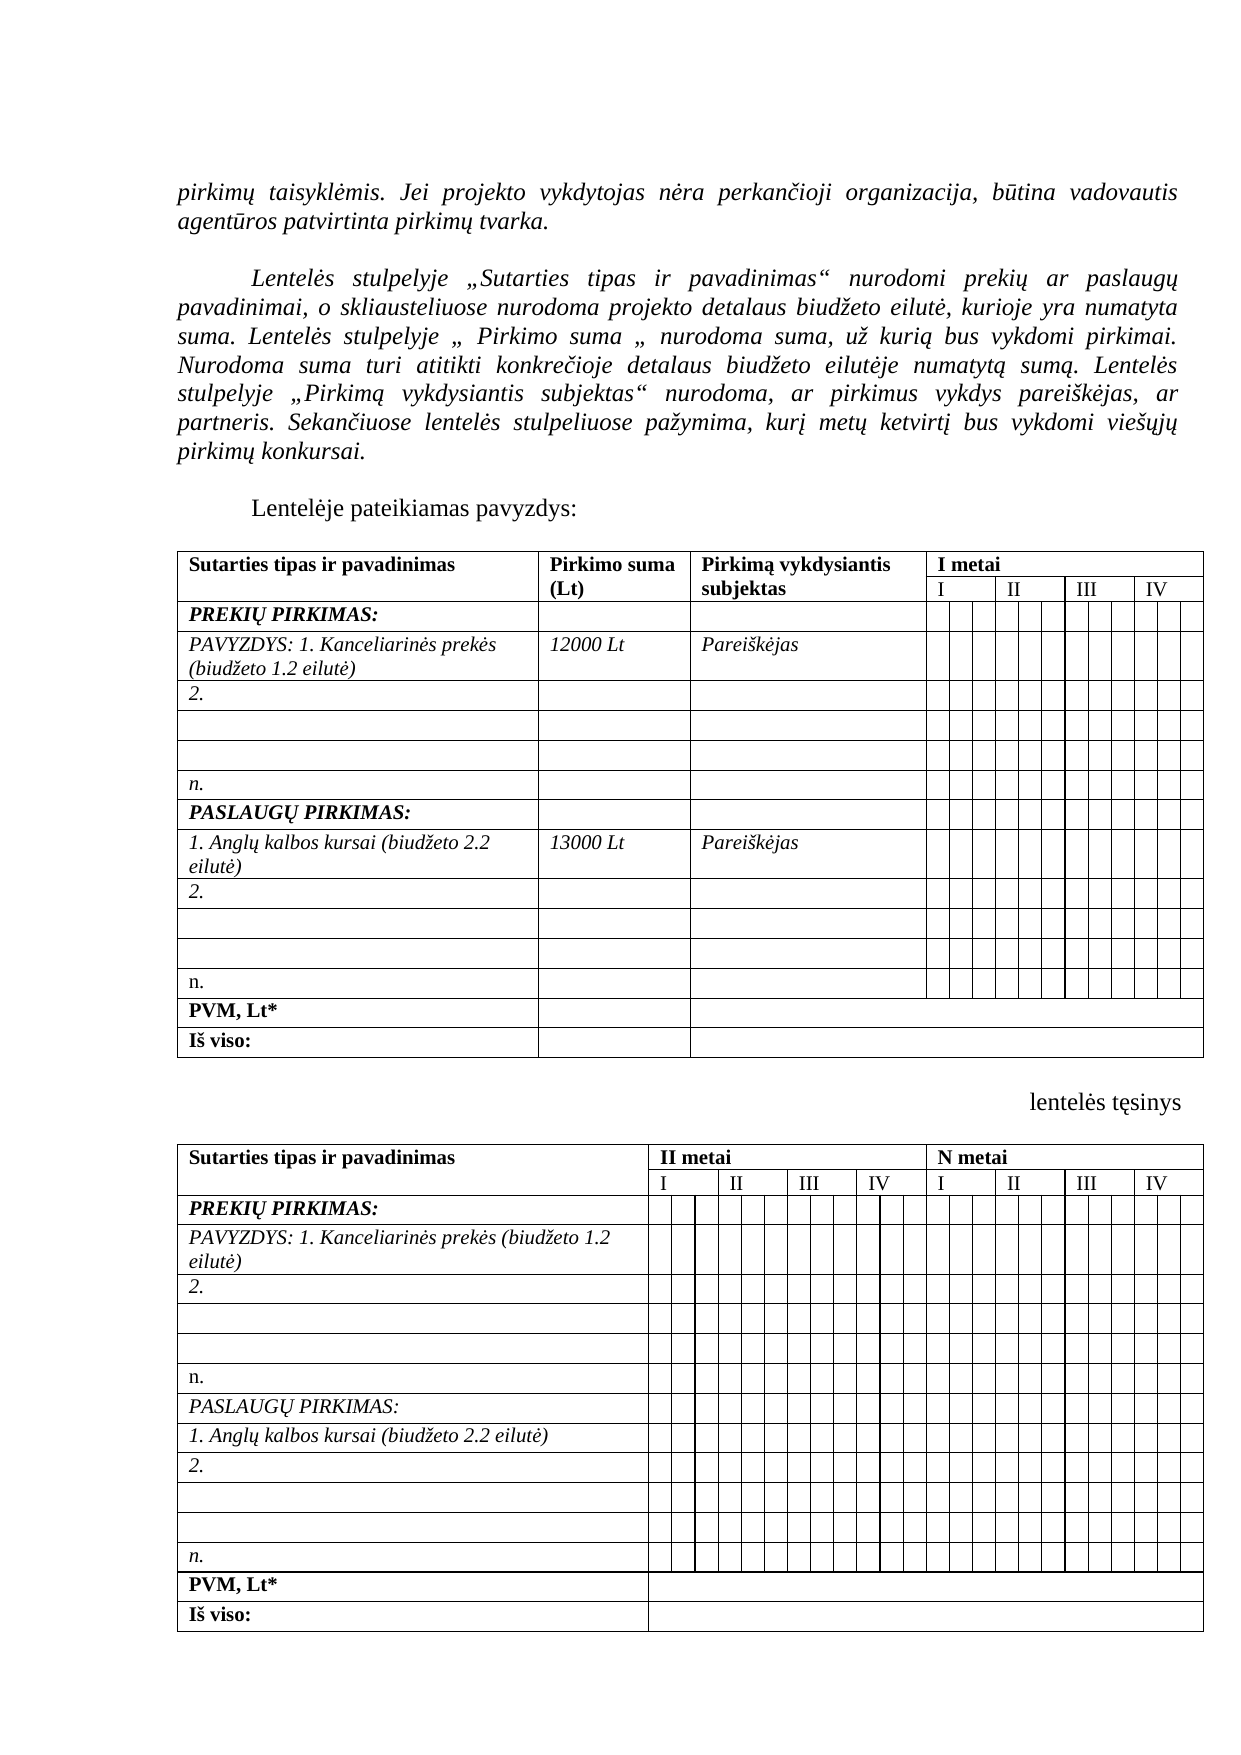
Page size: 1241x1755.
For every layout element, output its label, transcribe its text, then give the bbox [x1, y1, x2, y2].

table_cell [1158, 800, 1180, 829]
table_cell [834, 1483, 856, 1512]
table_cell [1181, 800, 1203, 829]
table_cell [996, 1394, 1018, 1422]
table_cell Iš viso: [178, 1602, 648, 1631]
table_cell [1135, 1483, 1157, 1512]
table_cell [973, 1394, 995, 1422]
table_cell [1158, 632, 1180, 680]
table_cell [857, 1424, 879, 1452]
table_cell [927, 879, 949, 908]
text pirkimų taisyklėmis. Jei projekto vykdytojas nėra perkančioji organizacija, būtina vadovautis agentūros patvirtinta pirkimų tvarka. [177, 177, 1181, 235]
table_cell [1158, 1394, 1180, 1422]
table_cell [1135, 1196, 1157, 1224]
table_cell [696, 1334, 718, 1363]
table_cell [1089, 1424, 1111, 1452]
table_cell [765, 1543, 787, 1571]
table_cell [1019, 681, 1041, 710]
table_cell [834, 1275, 856, 1303]
table_cell [973, 1275, 995, 1303]
table_cell [1158, 1275, 1180, 1303]
table_cell [857, 1483, 879, 1512]
table_cell [1042, 741, 1064, 769]
table_cell [927, 909, 949, 938]
table_cell [178, 909, 538, 938]
table_cell [719, 1196, 741, 1224]
table_cell [1089, 969, 1111, 997]
table_cell [996, 1196, 1018, 1224]
table_cell [1158, 830, 1180, 878]
table_cell [1089, 939, 1111, 968]
table_cell [904, 1424, 926, 1452]
table_cell [973, 711, 995, 740]
table_cell [649, 1334, 671, 1363]
table_cell [1089, 1394, 1111, 1422]
table_cell [1158, 879, 1180, 908]
table_cell [950, 969, 972, 997]
table_cell [811, 1364, 833, 1393]
table_cell [742, 1424, 764, 1452]
table_cell [539, 711, 690, 740]
table_cell [691, 1028, 1203, 1057]
table_cell [881, 1304, 903, 1333]
table_cell [927, 602, 949, 631]
table_cell PASLAUGŲ PIRKIMAS: [178, 1394, 648, 1422]
table_cell [973, 800, 995, 829]
table_cell [1181, 1513, 1203, 1542]
table_cell [1042, 830, 1064, 878]
table_cell [1042, 681, 1064, 710]
table_cell [834, 1334, 856, 1363]
table_cell [1135, 1364, 1157, 1393]
table_cell [904, 1453, 926, 1482]
table_cell [691, 741, 926, 769]
table_cell [973, 681, 995, 710]
table_header Pirkimo suma (Lt) [539, 552, 690, 601]
table_cell [1135, 1275, 1157, 1303]
table_cell [950, 1543, 972, 1571]
table_cell [950, 830, 972, 878]
table_cell [973, 1483, 995, 1512]
table_cell [1158, 1225, 1180, 1273]
table_cell [973, 1453, 995, 1482]
table_cell [973, 602, 995, 631]
table_cell [857, 1334, 879, 1363]
table_cell [649, 1394, 671, 1422]
table_header Sutarties tipas ir pavadinimas [178, 552, 538, 601]
table_cell [927, 1513, 949, 1542]
table_cell [834, 1364, 856, 1393]
table_cell [178, 741, 538, 769]
table_cell [973, 1334, 995, 1363]
table_cell [696, 1275, 718, 1303]
table_cell [539, 771, 690, 799]
table_cell [950, 800, 972, 829]
table_cell [539, 800, 690, 829]
table_cell [1181, 1304, 1203, 1333]
table_cell [927, 939, 949, 968]
table_header N metai [927, 1145, 1203, 1169]
table_cell [811, 1225, 833, 1273]
table_cell 13000 Lt [539, 830, 690, 878]
table_cell [696, 1364, 718, 1393]
table_cell [904, 1543, 926, 1571]
table_cell [691, 939, 926, 968]
table_cell [1112, 1394, 1134, 1422]
table_cell [649, 1483, 671, 1512]
table_cell [904, 1483, 926, 1512]
table_cell [1181, 1225, 1203, 1273]
table_cell [1089, 741, 1111, 769]
table_cell [1019, 1364, 1041, 1393]
text lentelės tęsinys [177, 1087, 1181, 1116]
table_cell [1019, 711, 1041, 740]
table_cell [834, 1394, 856, 1422]
table_cell [1089, 1543, 1111, 1571]
table_cell [1112, 1453, 1134, 1482]
table_cell [811, 1424, 833, 1452]
table_cell [1181, 1424, 1203, 1452]
table_cell [904, 1513, 926, 1542]
table_cell [1112, 1483, 1134, 1512]
table_cell [857, 1453, 879, 1482]
table_cell [857, 1394, 879, 1422]
table_cell [1019, 1424, 1041, 1452]
table_cell [1112, 909, 1134, 938]
table_cell [950, 939, 972, 968]
table_cell [1181, 632, 1203, 680]
table_cell [672, 1334, 694, 1363]
text Lentelėje pateikiamas pavyzdys: [177, 493, 1181, 522]
table_cell [742, 1196, 764, 1224]
table_cell [927, 681, 949, 710]
table_cell [950, 711, 972, 740]
table_cell [927, 632, 949, 680]
table_cell [1042, 1513, 1064, 1542]
table_cell [881, 1453, 903, 1482]
table_cell [881, 1394, 903, 1422]
table_cell [950, 602, 972, 631]
table_cell [742, 1483, 764, 1512]
table_cell [1066, 1364, 1088, 1393]
table_cell [539, 969, 690, 997]
table_cell [834, 1513, 856, 1542]
table_header II metai [649, 1145, 926, 1169]
table_cell [950, 632, 972, 680]
table_cell [649, 1543, 671, 1571]
table_cell [1019, 879, 1041, 908]
table_cell [1066, 1543, 1088, 1571]
table_cell [539, 999, 690, 1027]
table_cell [1181, 602, 1203, 631]
table_cell [811, 1483, 833, 1512]
table_cell [696, 1196, 718, 1224]
table_cell [1019, 1334, 1041, 1363]
table_cell [1066, 939, 1088, 968]
table_cell [996, 800, 1018, 829]
table_cell [881, 1543, 903, 1571]
table_cell [927, 1334, 949, 1363]
table_cell 12000 Lt [539, 632, 690, 680]
table_cell [1089, 879, 1111, 908]
table_cell [1019, 632, 1041, 680]
table_cell [927, 1225, 949, 1273]
table_cell [1089, 1304, 1111, 1333]
table_cell [881, 1364, 903, 1393]
table_cell [1181, 830, 1203, 878]
table_cell [1042, 1453, 1064, 1482]
table_cell [719, 1364, 741, 1393]
table_cell [1042, 632, 1064, 680]
table_cell [1042, 771, 1064, 799]
table_cell [1019, 741, 1041, 769]
table_cell [996, 1543, 1018, 1571]
table_cell [1042, 1225, 1064, 1273]
table_cell [904, 1394, 926, 1422]
table_cell [927, 1453, 949, 1482]
table_cell [927, 741, 949, 769]
table_cell [1112, 1424, 1134, 1452]
table_cell [765, 1334, 787, 1363]
table_cell [1112, 1364, 1134, 1393]
table_cell [649, 1225, 671, 1273]
table_cell [1042, 939, 1064, 968]
table_cell [927, 1364, 949, 1393]
table_cell [1135, 771, 1157, 799]
table_cell [1066, 681, 1088, 710]
table_cell [696, 1513, 718, 1542]
table_cell [811, 1275, 833, 1303]
table_cell 2. [178, 681, 538, 710]
table_cell [1135, 602, 1157, 631]
table_cell [1089, 632, 1111, 680]
table_cell [742, 1275, 764, 1303]
table_cell [834, 1453, 856, 1482]
table_cell [881, 1334, 903, 1363]
table_cell [834, 1543, 856, 1571]
table_cell [1181, 1334, 1203, 1363]
table_cell [742, 1513, 764, 1542]
table_cell [1042, 909, 1064, 938]
table_cell n. [178, 1364, 648, 1393]
table_cell [996, 1304, 1018, 1333]
table_cell [1066, 1513, 1088, 1542]
table_cell [1019, 1304, 1041, 1333]
table_cell [996, 1364, 1018, 1393]
table_cell [719, 1513, 741, 1542]
table_cell [719, 1225, 741, 1273]
table_cell 1. Anglų kalbos kursai (biudžeto 2.2 eilutė) [178, 830, 538, 878]
table_cell [950, 909, 972, 938]
table_cell [811, 1513, 833, 1542]
table_cell [178, 1334, 648, 1363]
table_cell [1089, 800, 1111, 829]
table_cell [539, 1028, 690, 1057]
table_cell [881, 1483, 903, 1512]
table_cell [178, 711, 538, 740]
table_cell [719, 1543, 741, 1571]
table_cell [1066, 1453, 1088, 1482]
table_cell [672, 1275, 694, 1303]
table_cell [649, 1364, 671, 1393]
table_cell [1089, 830, 1111, 878]
table_cell III [1066, 577, 1134, 601]
table_cell [857, 1364, 879, 1393]
table_cell [719, 1483, 741, 1512]
table_cell [996, 741, 1018, 769]
table_cell [927, 800, 949, 829]
table_cell [1181, 879, 1203, 908]
table_cell [1112, 711, 1134, 740]
table_cell [1089, 1334, 1111, 1363]
table_cell [672, 1364, 694, 1393]
table_cell [857, 1225, 879, 1273]
table_cell [1181, 771, 1203, 799]
table_cell [788, 1424, 810, 1452]
table_cell [1158, 1424, 1180, 1452]
table_cell [927, 1424, 949, 1452]
table_cell [1066, 909, 1088, 938]
table_cell [996, 879, 1018, 908]
table_cell [672, 1543, 694, 1571]
table_cell [927, 711, 949, 740]
table_cell [672, 1453, 694, 1482]
table_cell [973, 879, 995, 908]
table_cell [1135, 1225, 1157, 1273]
table_cell [1135, 1543, 1157, 1571]
table_cell [1066, 1394, 1088, 1422]
table_cell [1135, 1394, 1157, 1422]
table_cell [1042, 602, 1064, 631]
table_cell [1158, 1304, 1180, 1333]
table_cell [765, 1196, 787, 1224]
table_cell [1066, 741, 1088, 769]
table_cell [1112, 939, 1134, 968]
table_header I metai [927, 552, 1203, 576]
table_cell [672, 1225, 694, 1273]
table_cell [719, 1304, 741, 1333]
table_cell [1112, 681, 1134, 710]
table_cell [1112, 1275, 1134, 1303]
table_cell [742, 1225, 764, 1273]
table_cell [742, 1304, 764, 1333]
table_cell [1135, 632, 1157, 680]
table_cell [973, 1424, 995, 1452]
table_cell [1066, 1483, 1088, 1512]
table_cell [691, 800, 926, 829]
table_cell [1019, 830, 1041, 878]
table_cell [973, 969, 995, 997]
table_cell [788, 1196, 810, 1224]
table_cell PVM, Lt* [178, 1573, 648, 1601]
table_cell [742, 1364, 764, 1393]
table_cell [1112, 741, 1134, 769]
table_cell [178, 1483, 648, 1512]
table_cell [649, 1573, 1203, 1601]
table_cell [996, 771, 1018, 799]
table_cell [927, 1543, 949, 1571]
table_cell [178, 1304, 648, 1333]
table_cell Pareiškėjas [691, 632, 926, 680]
table_cell [765, 1225, 787, 1273]
table_cell [973, 1543, 995, 1571]
table_cell [672, 1483, 694, 1512]
table_cell [927, 1394, 949, 1422]
table_cell [765, 1453, 787, 1482]
table_cell [1019, 602, 1041, 631]
table_cell [1135, 909, 1157, 938]
table_cell [539, 741, 690, 769]
table_cell [539, 681, 690, 710]
table_cell [1158, 741, 1180, 769]
table_cell [1112, 969, 1134, 997]
table_cell [973, 741, 995, 769]
table_cell PASLAUGŲ PIRKIMAS: [178, 800, 538, 829]
table_cell 2. [178, 879, 538, 908]
table_cell [904, 1304, 926, 1333]
table_cell [973, 1513, 995, 1542]
table_cell [834, 1225, 856, 1273]
table_cell [539, 939, 690, 968]
table_cell [973, 1304, 995, 1333]
table_cell [765, 1275, 787, 1303]
table_cell [950, 1304, 972, 1333]
table_cell n. [178, 1543, 648, 1571]
table_cell [811, 1304, 833, 1333]
table_cell I [927, 1170, 995, 1194]
table_cell [788, 1275, 810, 1303]
table_cell [950, 1453, 972, 1482]
table_cell [1135, 681, 1157, 710]
table_cell [1066, 1304, 1088, 1333]
table_cell [649, 1424, 671, 1452]
table_cell [904, 1334, 926, 1363]
table_cell [1042, 969, 1064, 997]
table_cell [950, 1225, 972, 1273]
table_cell [788, 1364, 810, 1393]
table_cell [1089, 1196, 1111, 1224]
table_cell [996, 711, 1018, 740]
table_cell [691, 711, 926, 740]
table_cell [1181, 681, 1203, 710]
table_cell [788, 1225, 810, 1273]
table_cell [649, 1275, 671, 1303]
table_cell [1019, 800, 1041, 829]
table_cell [1042, 711, 1064, 740]
table_cell [788, 1483, 810, 1512]
table_cell [672, 1304, 694, 1333]
table_cell [996, 681, 1018, 710]
table_cell [788, 1394, 810, 1422]
table_cell [719, 1394, 741, 1422]
table_cell [696, 1453, 718, 1482]
table_cell [927, 830, 949, 878]
table_cell [881, 1424, 903, 1452]
table_cell [1135, 1513, 1157, 1542]
table_cell [1066, 969, 1088, 997]
table_cell [1135, 939, 1157, 968]
table_cell [1158, 1334, 1180, 1363]
table_cell [1112, 632, 1134, 680]
table_header Sutarties tipas ir pavadinimas [178, 1145, 648, 1194]
table_cell [996, 830, 1018, 878]
table_cell [1135, 741, 1157, 769]
table_cell [996, 602, 1018, 631]
table_cell [996, 632, 1018, 680]
table_cell [719, 1453, 741, 1482]
table_cell [788, 1304, 810, 1333]
table_cell [996, 939, 1018, 968]
table_cell [1181, 711, 1203, 740]
table_cell [696, 1424, 718, 1452]
table_cell [719, 1424, 741, 1452]
table_cell [973, 1196, 995, 1224]
table_cell IV [1135, 1170, 1203, 1194]
table_cell [857, 1304, 879, 1333]
table_cell [811, 1394, 833, 1422]
table_cell [1019, 1394, 1041, 1422]
table_cell [950, 771, 972, 799]
table_cell [1066, 1225, 1088, 1273]
table_cell III [1066, 1170, 1134, 1194]
table_cell [1066, 632, 1088, 680]
table_cell [950, 1483, 972, 1512]
table_cell [691, 771, 926, 799]
table_cell [950, 1275, 972, 1303]
table_cell [1019, 1513, 1041, 1542]
table_cell [539, 602, 690, 631]
table_cell [1089, 1364, 1111, 1393]
table_cell [1089, 771, 1111, 799]
table_cell [1066, 1275, 1088, 1303]
table_cell [1112, 1304, 1134, 1333]
table_cell [1019, 909, 1041, 938]
table_cell [1112, 1334, 1134, 1363]
table_cell [1158, 1453, 1180, 1482]
table_cell [904, 1225, 926, 1273]
table_cell PAVYZDYS: 1. Kanceliarinės prekės (biudžeto 1.2 eilutė) [178, 1225, 648, 1273]
table_cell [691, 879, 926, 908]
table_cell [1181, 939, 1203, 968]
table_cell [691, 999, 1203, 1027]
table_cell [857, 1196, 879, 1224]
table_cell [950, 1334, 972, 1363]
table_cell [950, 1394, 972, 1422]
table_cell [719, 1275, 741, 1303]
table_cell [950, 879, 972, 908]
table_cell [881, 1275, 903, 1303]
table_cell [742, 1543, 764, 1571]
table_cell [834, 1304, 856, 1333]
table_cell [834, 1196, 856, 1224]
text Lentelės stulpelyje „Sutarties tipas ir pavadinimas“ nurodomi prekių ar paslaugų pavadinimai, o skliausteliuose nurodoma projekto detalaus biudžeto eilutė, kurioje yra numatyta suma. Lentelės stulpelyje „ Pirkimo suma „ nurodoma suma, už kurią bus vykdomi pirkimai. Nurodoma suma turi atitikti konkrečioje detalaus biudžeto eilutėje numatytą sumą. Lentelės stulpelyje „Pirkimą vykdysiantis subjektas“ nurodoma, ar pirkimus vykdys pareiškėjas, ar partneris. Sekančiuose lentelės stulpeliuose pažymima, kurį metų ketvirtį bus vykdomi viešųjų pirkimų konkursai. [177, 263, 1181, 465]
table_cell [973, 1364, 995, 1393]
table_cell [996, 1453, 1018, 1482]
table_cell [996, 1275, 1018, 1303]
table_cell [539, 879, 690, 908]
table_cell [950, 681, 972, 710]
table_cell [1181, 1275, 1203, 1303]
table_cell [1158, 602, 1180, 631]
table_cell [1112, 830, 1134, 878]
table_cell n. [178, 771, 538, 799]
table_cell [765, 1394, 787, 1422]
table_cell [1135, 969, 1157, 997]
table_cell [1135, 879, 1157, 908]
table_cell [178, 939, 538, 968]
table_cell [1135, 1424, 1157, 1452]
table_cell [1181, 1364, 1203, 1393]
table_cell [1181, 1394, 1203, 1422]
table_cell [1135, 830, 1157, 878]
table_cell [996, 1225, 1018, 1273]
table_cell [672, 1513, 694, 1542]
table_cell [1019, 1275, 1041, 1303]
table_cell [1089, 909, 1111, 938]
table_cell [1112, 602, 1134, 631]
table_cell [1089, 1225, 1111, 1273]
table_cell [1135, 1304, 1157, 1333]
table_cell [1066, 711, 1088, 740]
table_cell [1042, 1424, 1064, 1452]
table_cell [672, 1394, 694, 1422]
table_cell [696, 1543, 718, 1571]
table_header Pirkimą vykdysiantis subjektas [691, 552, 926, 601]
table_cell [649, 1453, 671, 1482]
table_cell Pareiškėjas [691, 830, 926, 878]
table_cell [881, 1225, 903, 1273]
table_cell [1042, 1196, 1064, 1224]
table_cell [996, 1334, 1018, 1363]
table_cell [765, 1483, 787, 1512]
table_cell [691, 969, 926, 997]
table_cell [973, 771, 995, 799]
table_cell 2. [178, 1453, 648, 1482]
table_cell [1089, 681, 1111, 710]
table_cell [881, 1513, 903, 1542]
table_cell [1066, 1424, 1088, 1452]
table_cell IV [1135, 577, 1203, 601]
table_cell [696, 1394, 718, 1422]
table_cell [1042, 879, 1064, 908]
table_cell [539, 909, 690, 938]
table_cell I [649, 1170, 718, 1194]
table_cell [649, 1196, 671, 1224]
table_cell [1066, 800, 1088, 829]
table_cell [1181, 1196, 1203, 1224]
table_cell [950, 1364, 972, 1393]
table_cell [1089, 602, 1111, 631]
table_cell [1112, 800, 1134, 829]
table_cell [1066, 771, 1088, 799]
table_cell [1181, 909, 1203, 938]
table_cell [1112, 1543, 1134, 1571]
table_cell [1042, 800, 1064, 829]
table_cell [672, 1196, 694, 1224]
table_cell [696, 1225, 718, 1273]
table_cell [1089, 1453, 1111, 1482]
table_cell [1135, 1334, 1157, 1363]
table_cell [927, 1275, 949, 1303]
table_cell [742, 1394, 764, 1422]
table_cell [742, 1334, 764, 1363]
table_cell [1019, 939, 1041, 968]
table_cell [1042, 1304, 1064, 1333]
table_cell [1066, 879, 1088, 908]
table_cell [1019, 1196, 1041, 1224]
table_cell [950, 1424, 972, 1452]
table_cell [1181, 741, 1203, 769]
table_cell [672, 1424, 694, 1452]
table_cell [1158, 969, 1180, 997]
table_cell [857, 1543, 879, 1571]
table_cell [811, 1543, 833, 1571]
table_cell [904, 1275, 926, 1303]
table_cell [1019, 1483, 1041, 1512]
table_cell [649, 1513, 671, 1542]
table_cell [1181, 1453, 1203, 1482]
table_cell [973, 1225, 995, 1273]
table_cell [950, 1196, 972, 1224]
table_cell [1158, 1513, 1180, 1542]
table_cell [950, 1513, 972, 1542]
table_cell [996, 909, 1018, 938]
table_cell [973, 909, 995, 938]
table_cell II [996, 1170, 1064, 1194]
table_cell [742, 1453, 764, 1482]
table_cell [1066, 830, 1088, 878]
table_cell [1089, 1513, 1111, 1542]
table_cell [881, 1196, 903, 1224]
table_cell IV [857, 1170, 926, 1194]
table_cell [834, 1424, 856, 1452]
table_cell [1066, 1196, 1088, 1224]
table_cell [996, 1424, 1018, 1452]
table_cell [811, 1453, 833, 1482]
table_cell [1019, 1543, 1041, 1571]
table_cell [904, 1364, 926, 1393]
table_cell [178, 1513, 648, 1542]
table_cell II [719, 1170, 787, 1194]
table_cell [1158, 771, 1180, 799]
table_cell [1042, 1543, 1064, 1571]
table_cell I [927, 577, 995, 601]
table_cell [996, 1513, 1018, 1542]
table_cell [649, 1602, 1203, 1631]
table_cell Iš viso: [178, 1028, 538, 1057]
table_cell [1135, 711, 1157, 740]
table_cell [1158, 939, 1180, 968]
table_cell [1089, 1483, 1111, 1512]
table_cell n. [178, 969, 538, 997]
table_cell III [788, 1170, 856, 1194]
table_cell [765, 1513, 787, 1542]
table_cell [788, 1453, 810, 1482]
table_cell [1112, 879, 1134, 908]
table_cell PREKIŲ PIRKIMAS: [178, 1196, 648, 1224]
table_cell [691, 909, 926, 938]
table_cell [691, 681, 926, 710]
table_cell [973, 632, 995, 680]
table_cell [1042, 1483, 1064, 1512]
table_cell [788, 1513, 810, 1542]
table_cell [950, 741, 972, 769]
table_cell [788, 1334, 810, 1363]
table_cell [765, 1304, 787, 1333]
table_cell [696, 1483, 718, 1512]
table_cell [1158, 1196, 1180, 1224]
table_cell [927, 969, 949, 997]
table_cell [649, 1304, 671, 1333]
table_cell [1042, 1394, 1064, 1422]
table_cell [765, 1364, 787, 1393]
table_cell [1158, 711, 1180, 740]
table_cell [1158, 681, 1180, 710]
table_cell [788, 1543, 810, 1571]
table_cell [927, 771, 949, 799]
table_cell [1019, 1225, 1041, 1273]
table_cell PREKIŲ PIRKIMAS: [178, 602, 538, 631]
table_cell [1066, 1334, 1088, 1363]
table_cell [811, 1196, 833, 1224]
table_cell [1158, 1543, 1180, 1571]
table_cell [1158, 909, 1180, 938]
table_cell [996, 1483, 1018, 1512]
table_cell PAVYZDYS: 1. Kanceliarinės prekės (biudžeto 1.2 eilutė) [178, 632, 538, 680]
table_cell [904, 1196, 926, 1224]
table_cell [1066, 602, 1088, 631]
table_cell [1019, 1453, 1041, 1482]
table_cell [973, 939, 995, 968]
table_cell [1042, 1364, 1064, 1393]
table_cell [927, 1304, 949, 1333]
table_cell [1181, 1543, 1203, 1571]
table_cell [1112, 1513, 1134, 1542]
table_cell 2. [178, 1275, 648, 1303]
table_cell [1158, 1483, 1180, 1512]
table_cell [1135, 800, 1157, 829]
table_cell [927, 1483, 949, 1512]
table_cell 1. Anglų kalbos kursai (biudžeto 2.2 eilutė) [178, 1424, 648, 1452]
table_cell [927, 1196, 949, 1224]
table_cell [1112, 1196, 1134, 1224]
table_cell PVM, Lt* [178, 999, 538, 1027]
table_cell [1158, 1364, 1180, 1393]
table_cell [1089, 711, 1111, 740]
table_cell [973, 830, 995, 878]
table_cell [1181, 1483, 1203, 1512]
table_cell [1135, 1453, 1157, 1482]
table_cell [1089, 1275, 1111, 1303]
table_cell [996, 969, 1018, 997]
table_cell [857, 1275, 879, 1303]
table_cell [811, 1334, 833, 1363]
table_cell [1042, 1275, 1064, 1303]
table_cell [719, 1334, 741, 1363]
table_cell [696, 1304, 718, 1333]
table_cell [1019, 969, 1041, 997]
table_cell [1042, 1334, 1064, 1363]
table_cell [765, 1424, 787, 1452]
table_cell [857, 1513, 879, 1542]
table_cell [1112, 771, 1134, 799]
table_cell [1181, 969, 1203, 997]
table_cell [1019, 771, 1041, 799]
table_cell [1112, 1225, 1134, 1273]
table_cell II [996, 577, 1064, 601]
table_cell [691, 602, 926, 631]
